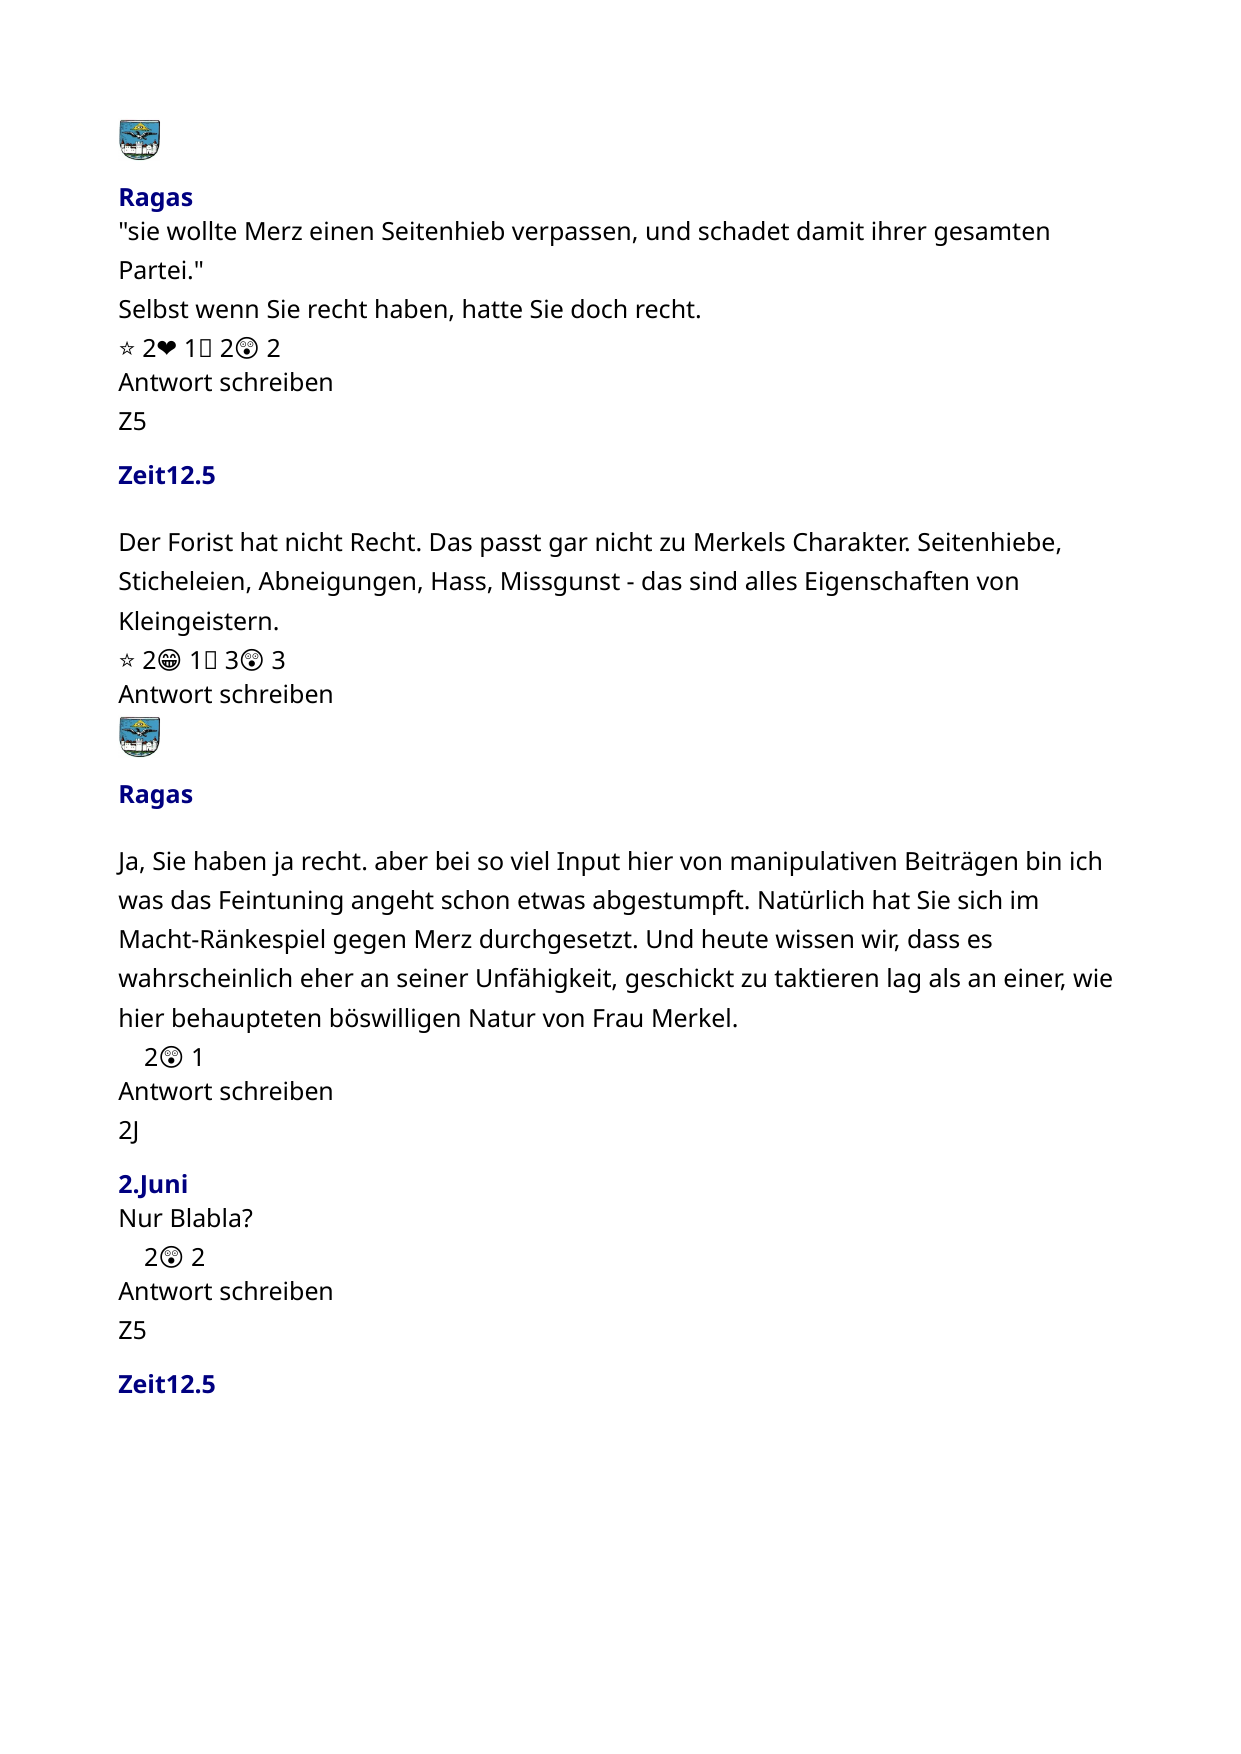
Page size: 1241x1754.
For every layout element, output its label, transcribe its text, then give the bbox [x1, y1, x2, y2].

text "sie wollte Merz einen Seitenhieb verpassen, und schadet damit ihrer gesamten Partei." [118, 213, 1122, 286]
text Nur Blabla? [118, 1201, 1122, 1234]
text 2J [118, 1113, 1122, 1147]
text ⭐️ 2😁 1🤨 3😲 3 [118, 642, 1122, 676]
subtitle Zeit12.5 [118, 1367, 1122, 1401]
subtitle 2.Juni [118, 1166, 1122, 1201]
text Antwort schreiben [118, 676, 1122, 710]
text 🤨 2😲 1 [118, 1039, 1122, 1073]
text Z5 [118, 1313, 1122, 1347]
text Z5 [118, 404, 1122, 438]
picture [118, 715, 161, 758]
subtitle Ragas [118, 179, 1122, 213]
text Antwort schreiben [118, 1073, 1122, 1108]
picture [118, 118, 161, 161]
text Selbst wenn Sie recht haben, hatte Sie doch recht. [118, 292, 1122, 326]
text Antwort schreiben [118, 1274, 1122, 1308]
subtitle Ragas [118, 777, 1122, 811]
subtitle Zeit12.5 [118, 458, 1122, 492]
text 🤨 2😲 2 [118, 1240, 1122, 1274]
text ⭐️ 2❤️ 1🤨 2😲 2 [118, 331, 1122, 365]
text Der Forist hat nicht Recht. Das passt gar nicht zu Merkels Charakter. Seitenhiebe, Sticheleien, Abneigungen, Hass, Missgunst - das sind alles Eigenschaften von Kleingeistern. [118, 525, 1122, 637]
text Antwort schreiben [118, 365, 1122, 399]
text Ja, Sie haben ja recht. aber bei so viel Input hier von manipulativen Beiträgen bin ich was das Feintuning angeht schon etwas abgestumpft. Natürlich hat Sie sich im Macht-Ränkespiel gegen Merz durchgesetzt. Und heute wissen wir, dass es wahrscheinlich eher an seiner Unfähigkeit, geschickt zu taktieren lag als an einer, wie hier behaupteten böswilligen Natur von Frau Merkel. [118, 844, 1122, 1034]
